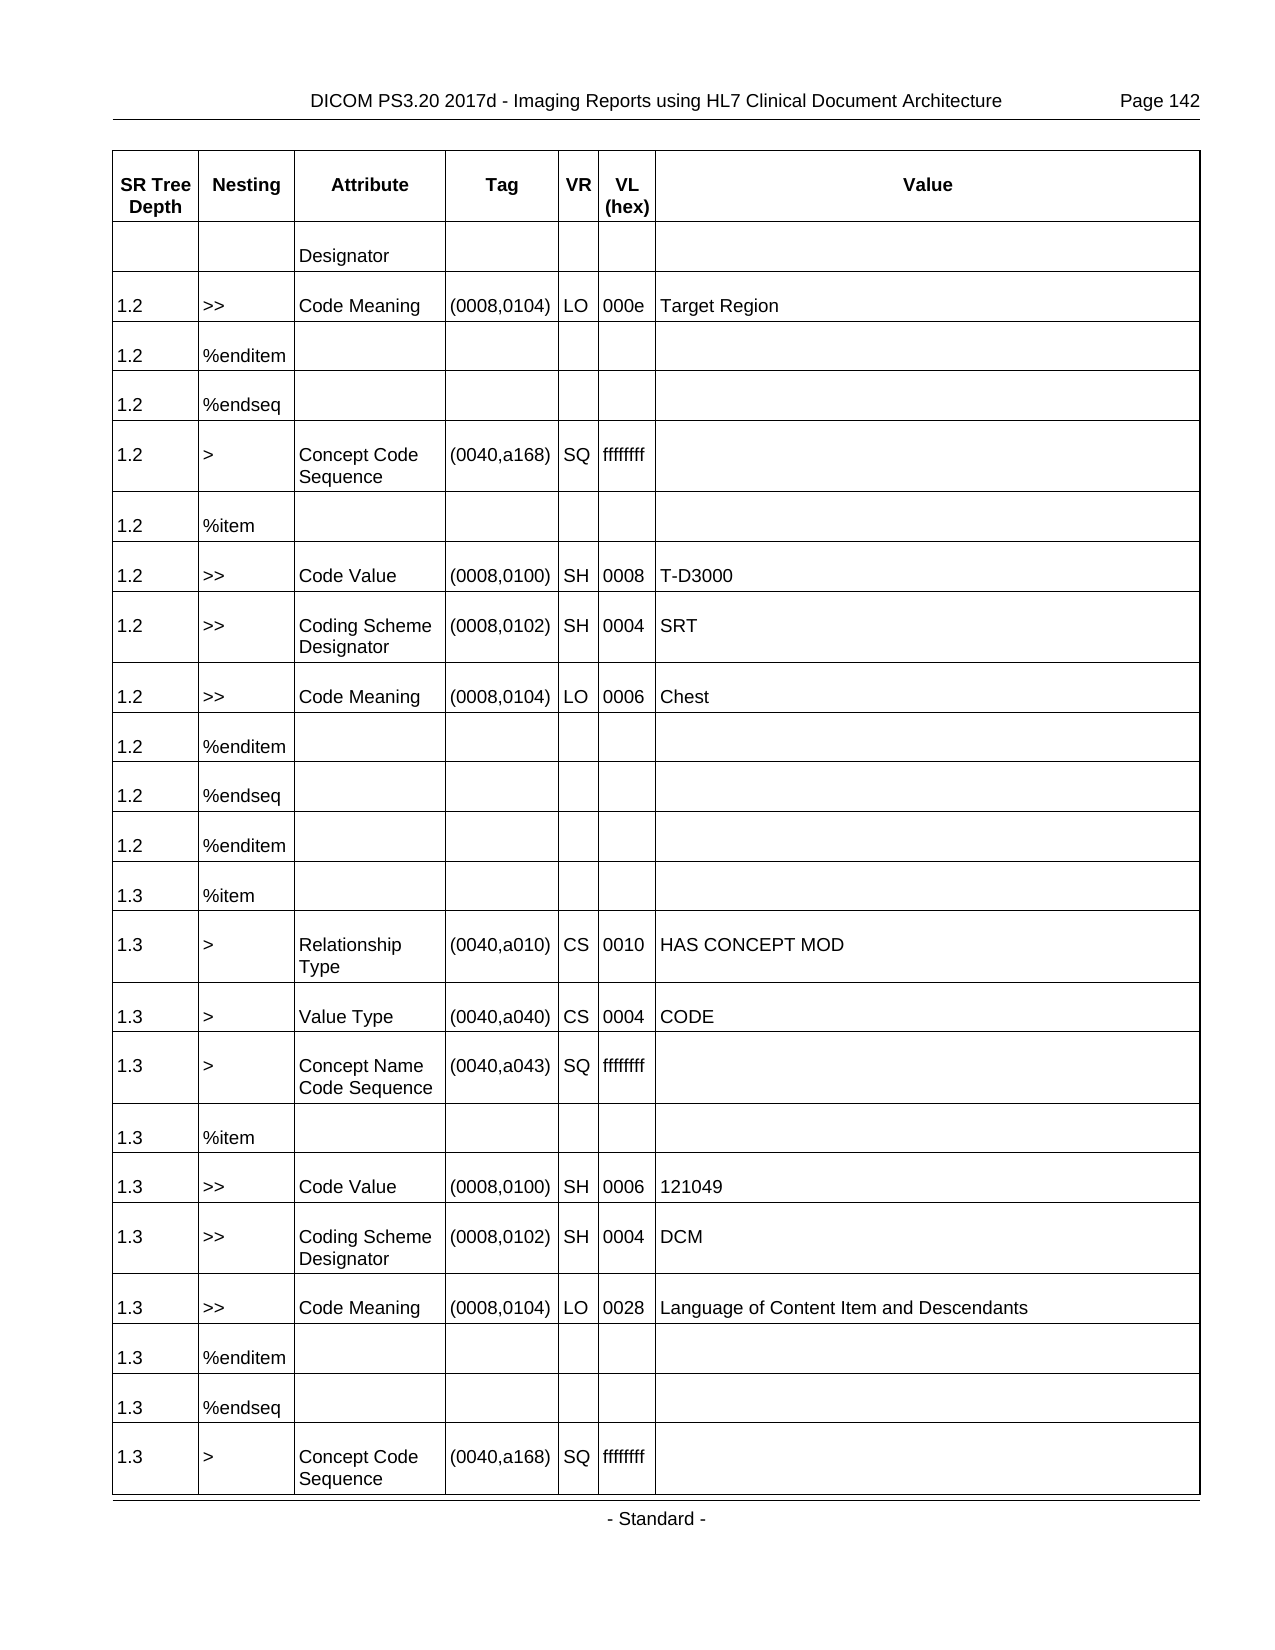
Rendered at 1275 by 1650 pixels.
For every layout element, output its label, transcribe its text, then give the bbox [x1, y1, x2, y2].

table_cell 1.2 [113, 713, 198, 761]
table_header Tag [446, 151, 558, 221]
table_cell [295, 762, 445, 811]
table_cell [656, 862, 1199, 910]
table_cell [446, 862, 558, 910]
table_cell (0040,a040) [446, 983, 558, 1031]
table_cell [559, 862, 598, 910]
table_cell [656, 1104, 1199, 1152]
table_cell DCM [656, 1203, 1199, 1273]
table_cell [446, 222, 558, 271]
table_cell %item [199, 862, 294, 910]
table_cell [559, 492, 598, 541]
table_cell 1.2 [113, 812, 198, 861]
table_cell 1.2 [113, 663, 198, 712]
table_cell Concept Code Sequence [295, 1423, 445, 1493]
table_cell [559, 713, 598, 761]
table_cell %endseq [199, 371, 294, 420]
table_cell [446, 1324, 558, 1372]
table_cell [599, 713, 655, 761]
table_cell [656, 1374, 1199, 1422]
table_cell T-D3000 [656, 542, 1199, 591]
table_cell 1.3 [113, 1153, 198, 1202]
table_cell CS [559, 911, 598, 982]
table_cell 0004 [599, 983, 655, 1031]
table_cell [559, 1324, 598, 1372]
table_cell [599, 492, 655, 541]
table_cell HAS CONCEPT MOD [656, 911, 1199, 982]
table_cell > [199, 1032, 294, 1102]
table_cell [559, 1374, 598, 1422]
table_cell [599, 1374, 655, 1422]
table_cell Code Meaning [295, 1274, 445, 1323]
table_cell (0040,a168) [446, 1423, 558, 1493]
table_header VR [559, 151, 598, 221]
table_cell 1.3 [113, 1374, 198, 1422]
table_cell 0006 [599, 663, 655, 712]
table_cell [656, 1032, 1199, 1102]
table_cell ffffffff [599, 421, 655, 491]
table_cell [295, 862, 445, 910]
table_cell [295, 371, 445, 420]
table_cell 1.2 [113, 322, 198, 370]
table_cell (0040,a168) [446, 421, 558, 491]
table_cell [295, 1324, 445, 1372]
table_cell [295, 1374, 445, 1422]
table_cell [559, 762, 598, 811]
table_cell %endseq [199, 762, 294, 811]
table_cell Designator [295, 222, 445, 271]
table_cell Concept Name Code Sequence [295, 1032, 445, 1102]
table_cell SH [559, 592, 598, 662]
table_cell [656, 492, 1199, 541]
table_cell %endseq [199, 1374, 294, 1422]
table_header VL (hex) [599, 151, 655, 221]
table_cell 1.2 [113, 421, 198, 491]
table_cell >> [199, 1203, 294, 1273]
table_cell > [199, 421, 294, 491]
table_cell [656, 421, 1199, 491]
table_cell >> [199, 272, 294, 321]
table_cell > [199, 983, 294, 1031]
table_cell [599, 1104, 655, 1152]
table_cell [599, 322, 655, 370]
table_cell [599, 862, 655, 910]
table_cell %enditem [199, 713, 294, 761]
table_cell (0008,0104) [446, 1274, 558, 1323]
table_cell LO [559, 272, 598, 321]
table_header Attribute [295, 151, 445, 221]
table_cell >> [199, 542, 294, 591]
table_cell SRT [656, 592, 1199, 662]
table_cell 1.3 [113, 983, 198, 1031]
table_cell [446, 371, 558, 420]
table_cell >> [199, 1274, 294, 1323]
table_cell [446, 322, 558, 370]
table_cell Chest [656, 663, 1199, 712]
table_cell 1.3 [113, 1032, 198, 1102]
table_cell SQ [559, 1032, 598, 1102]
table_cell 0010 [599, 911, 655, 982]
table_cell [656, 1423, 1199, 1493]
table_cell [599, 1324, 655, 1372]
table_cell [656, 812, 1199, 861]
table_cell %enditem [199, 812, 294, 861]
table_cell 1.2 [113, 762, 198, 811]
table_cell (0008,0104) [446, 663, 558, 712]
table_cell [446, 713, 558, 761]
table_cell %item [199, 1104, 294, 1152]
table_cell (0008,0102) [446, 592, 558, 662]
table_cell CODE [656, 983, 1199, 1031]
table_header Value [656, 151, 1199, 221]
table_cell 1.3 [113, 1274, 198, 1323]
table_cell >> [199, 1153, 294, 1202]
table_cell [599, 222, 655, 271]
table_cell >> [199, 592, 294, 662]
table_cell SH [559, 1153, 598, 1202]
table_cell [113, 222, 198, 271]
table_cell [295, 492, 445, 541]
table_cell (0040,a043) [446, 1032, 558, 1102]
table_cell LO [559, 1274, 598, 1323]
table_cell 1.2 [113, 542, 198, 591]
table_cell [656, 371, 1199, 420]
table_cell ffffffff [599, 1423, 655, 1493]
table_cell LO [559, 663, 598, 712]
table_cell Relationship Type [295, 911, 445, 982]
table_cell > [199, 911, 294, 982]
table_cell 0006 [599, 1153, 655, 1202]
table_cell SQ [559, 1423, 598, 1493]
table_cell [446, 1374, 558, 1422]
table_cell [199, 222, 294, 271]
table_cell [559, 371, 598, 420]
table_cell SH [559, 542, 598, 591]
table_cell Value Type [295, 983, 445, 1031]
table_cell [656, 322, 1199, 370]
table_cell 1.3 [113, 1324, 198, 1372]
table_cell [295, 713, 445, 761]
table_cell (0008,0100) [446, 1153, 558, 1202]
table_cell 0004 [599, 1203, 655, 1273]
table_cell 1.2 [113, 272, 198, 321]
table_cell 1.2 [113, 592, 198, 662]
table_cell Concept Code Sequence [295, 421, 445, 491]
table_cell 1.2 [113, 492, 198, 541]
table_cell 0028 [599, 1274, 655, 1323]
table_cell SH [559, 1203, 598, 1273]
table_cell [559, 812, 598, 861]
table_cell [295, 322, 445, 370]
table_cell %enditem [199, 1324, 294, 1372]
table_cell 121049 [656, 1153, 1199, 1202]
table_cell 1.3 [113, 1423, 198, 1493]
table_cell [295, 812, 445, 861]
table_cell [446, 492, 558, 541]
table_cell [599, 812, 655, 861]
table_cell [446, 762, 558, 811]
table_cell [446, 1104, 558, 1152]
table_cell Coding Scheme Designator [295, 592, 445, 662]
table_cell [446, 812, 558, 861]
table_cell [559, 322, 598, 370]
table_cell 1.3 [113, 1203, 198, 1273]
table_cell Coding Scheme Designator [295, 1203, 445, 1273]
table_cell Code Value [295, 1153, 445, 1202]
table_cell [599, 371, 655, 420]
table_cell [656, 1324, 1199, 1372]
table_cell Language of Content Item and Descendants [656, 1274, 1199, 1323]
table_cell CS [559, 983, 598, 1031]
table_cell 1.3 [113, 862, 198, 910]
table_cell Code Value [295, 542, 445, 591]
table_header SR Tree Depth [113, 151, 198, 221]
table_cell 1.3 [113, 911, 198, 982]
table_cell 0008 [599, 542, 655, 591]
table_cell Target Region [656, 272, 1199, 321]
table_cell 000e [599, 272, 655, 321]
table_cell [559, 222, 598, 271]
table_cell [656, 222, 1199, 271]
table_cell (0008,0104) [446, 272, 558, 321]
table_cell %item [199, 492, 294, 541]
table_cell SQ [559, 421, 598, 491]
table_cell (0040,a010) [446, 911, 558, 982]
table_cell ffffffff [599, 1032, 655, 1102]
table_header Nesting [199, 151, 294, 221]
table_cell (0008,0102) [446, 1203, 558, 1273]
table_cell 1.2 [113, 371, 198, 420]
table_cell Code Meaning [295, 663, 445, 712]
table_cell >> [199, 663, 294, 712]
table_cell [656, 762, 1199, 811]
table_cell [656, 713, 1199, 761]
table_cell [559, 1104, 598, 1152]
table_cell %enditem [199, 322, 294, 370]
table_cell (0008,0100) [446, 542, 558, 591]
table_cell 0004 [599, 592, 655, 662]
table_cell > [199, 1423, 294, 1493]
table_cell [599, 762, 655, 811]
table_cell 1.3 [113, 1104, 198, 1152]
table_cell Code Meaning [295, 272, 445, 321]
table_cell [295, 1104, 445, 1152]
